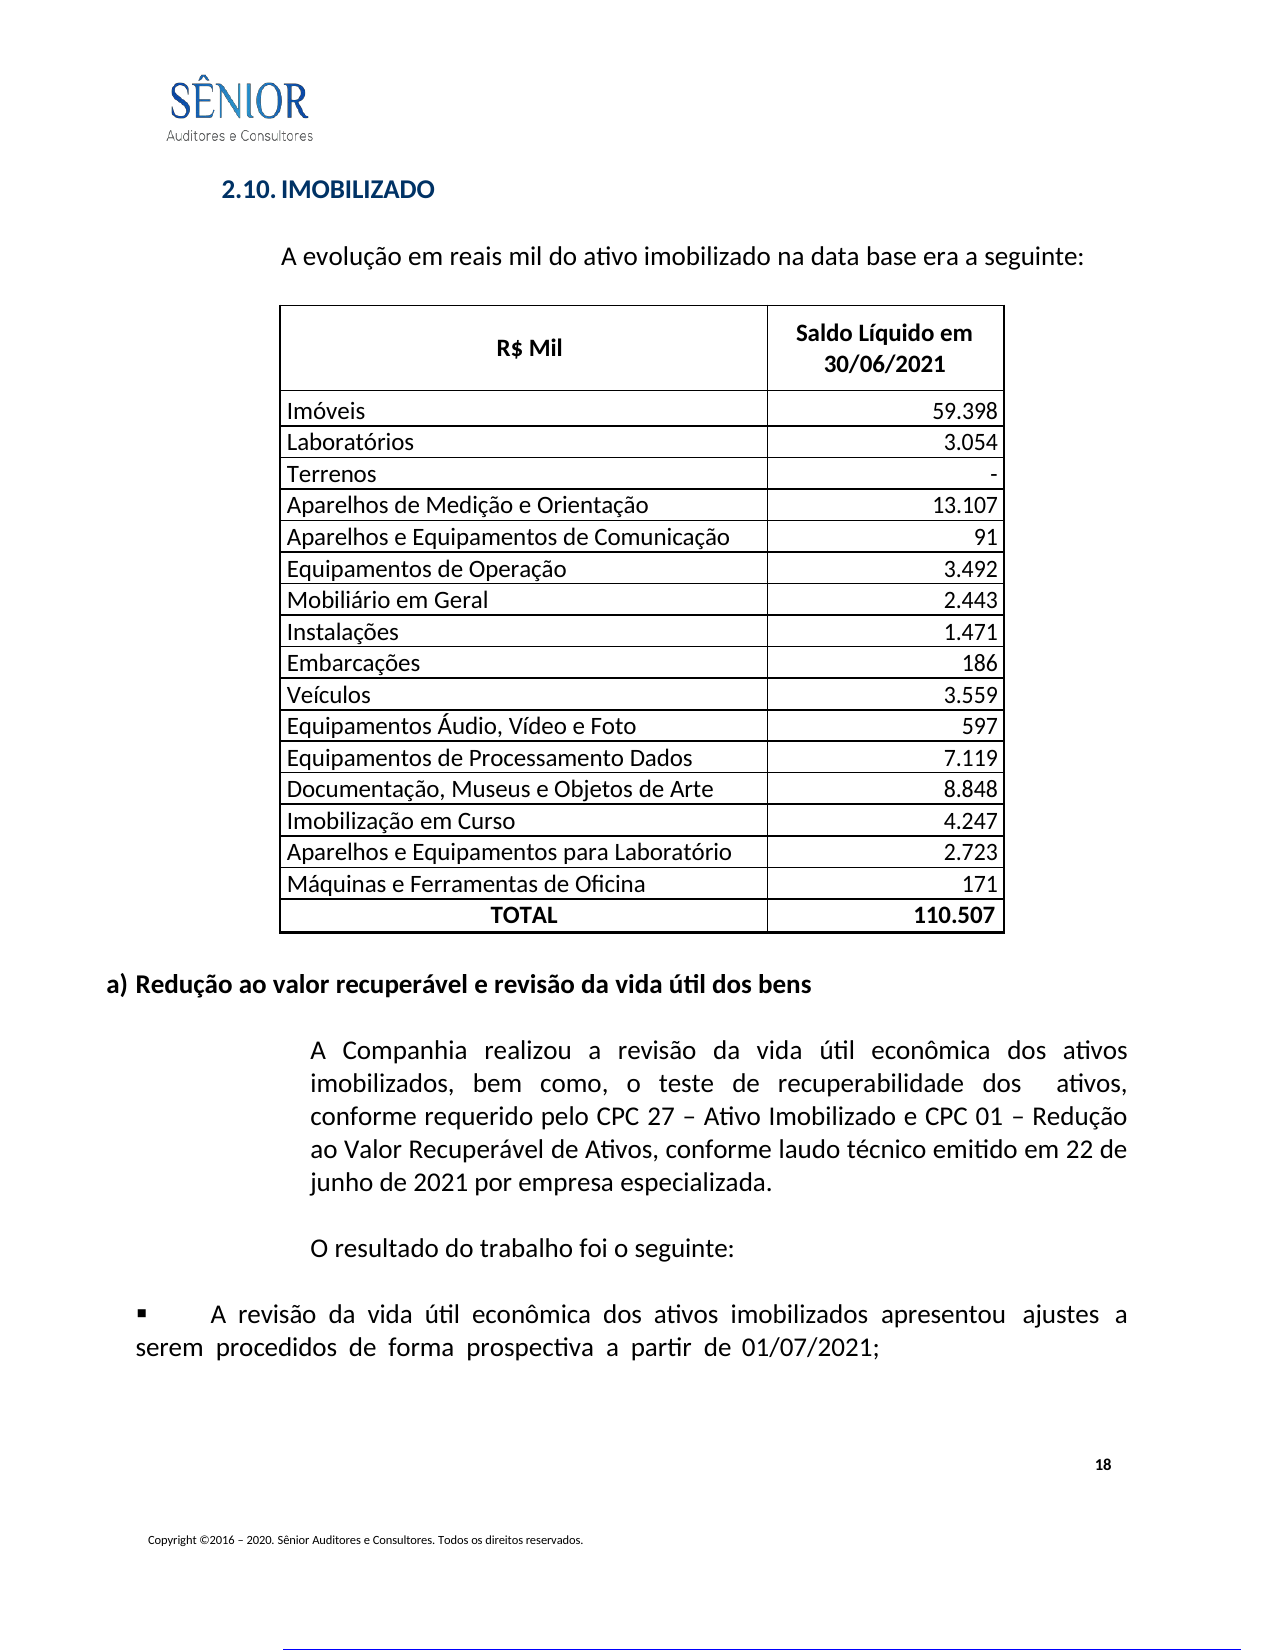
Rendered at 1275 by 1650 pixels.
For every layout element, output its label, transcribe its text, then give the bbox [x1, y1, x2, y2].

table_cell 59.398 [768, 391, 1003, 425]
table_cell 597 [768, 711, 1003, 740]
text O resultado do trabalho foi o seguinte: [310, 1231, 1139, 1264]
table_cell Equipamentos de Operação [281, 553, 767, 583]
table_cell 3.054 [768, 427, 1003, 456]
table_cell 91 [768, 521, 1003, 551]
table_cell 4.247 [768, 805, 1003, 835]
table_cell Imobilização em Curso [281, 805, 767, 835]
table_cell Documentação, Museus e Objetos de Arte [281, 773, 767, 803]
table_cell 8.848 [768, 773, 1003, 803]
text 18 [135, 1454, 1111, 1474]
table_cell Mobiliário em Geral [281, 584, 767, 614]
table_cell 171 [768, 868, 1003, 898]
table_cell Equipamentos de Processamento Dados [281, 742, 767, 772]
table_cell 186 [768, 647, 1003, 677]
list Redução ao valor recuperável e revisão da vida útil dos bens [106, 967, 1139, 1000]
table_cell Aparelhos de Medição e Orientação [281, 490, 767, 519]
table_cell Embarcações [281, 647, 767, 677]
table_header Saldo Líquido em 30/06/2021 [768, 306, 1003, 389]
table_cell Equipamentos Áudio, Vídeo e Foto [281, 711, 767, 740]
table_cell 2.723 [768, 837, 1003, 867]
table_cell Aparelhos e Equipamentos de Comunicação [281, 521, 767, 551]
table_cell TOTAL [281, 900, 767, 931]
table_cell Imóveis [281, 391, 767, 425]
table_cell Aparelhos e Equipamentos para Laboratório [281, 837, 767, 867]
table_cell 110.507 [768, 900, 1003, 931]
table_cell Laboratórios [281, 427, 767, 456]
text A Companhia realizou a revisão da vida útil econômica dos ativos imobilizados, bem como, o teste de recuperabilidade dos ativos, conforme requerido pelo CPC 27 – Ativo Imobilizado e CPC 01 – Redução ao Valor Recuperável de Ativos, conforme laudo técnico emitido em 22 de junho de 2021 por empresa especializada. [310, 1033, 1128, 1198]
table_cell Instalações [281, 616, 767, 646]
table_cell Terrenos [281, 458, 767, 488]
table_cell Máquinas e Ferramentas de Oficina [281, 868, 767, 898]
table_cell 7.119 [768, 742, 1003, 772]
list IMOBILIZADO [221, 172, 1139, 206]
table_cell Veículos [281, 679, 767, 709]
text A evolução em reais mil do ativo imobilizado na data base era a seguinte: [281, 239, 1139, 272]
table_cell 2.443 [768, 584, 1003, 614]
table_cell 3.559 [768, 679, 1003, 709]
table_cell 13.107 [768, 490, 1003, 519]
table_cell - [768, 458, 1003, 488]
table_cell 3.492 [768, 553, 1003, 583]
table_header R$ Mil [281, 306, 767, 389]
list A revisão da vida útil econômica dos ativos imobilizados apresentou ajustes a serem procedidos de forma prospectiva a partir de 01/07/2021; [135, 1297, 1127, 1363]
table_cell 1.471 [768, 616, 1003, 646]
